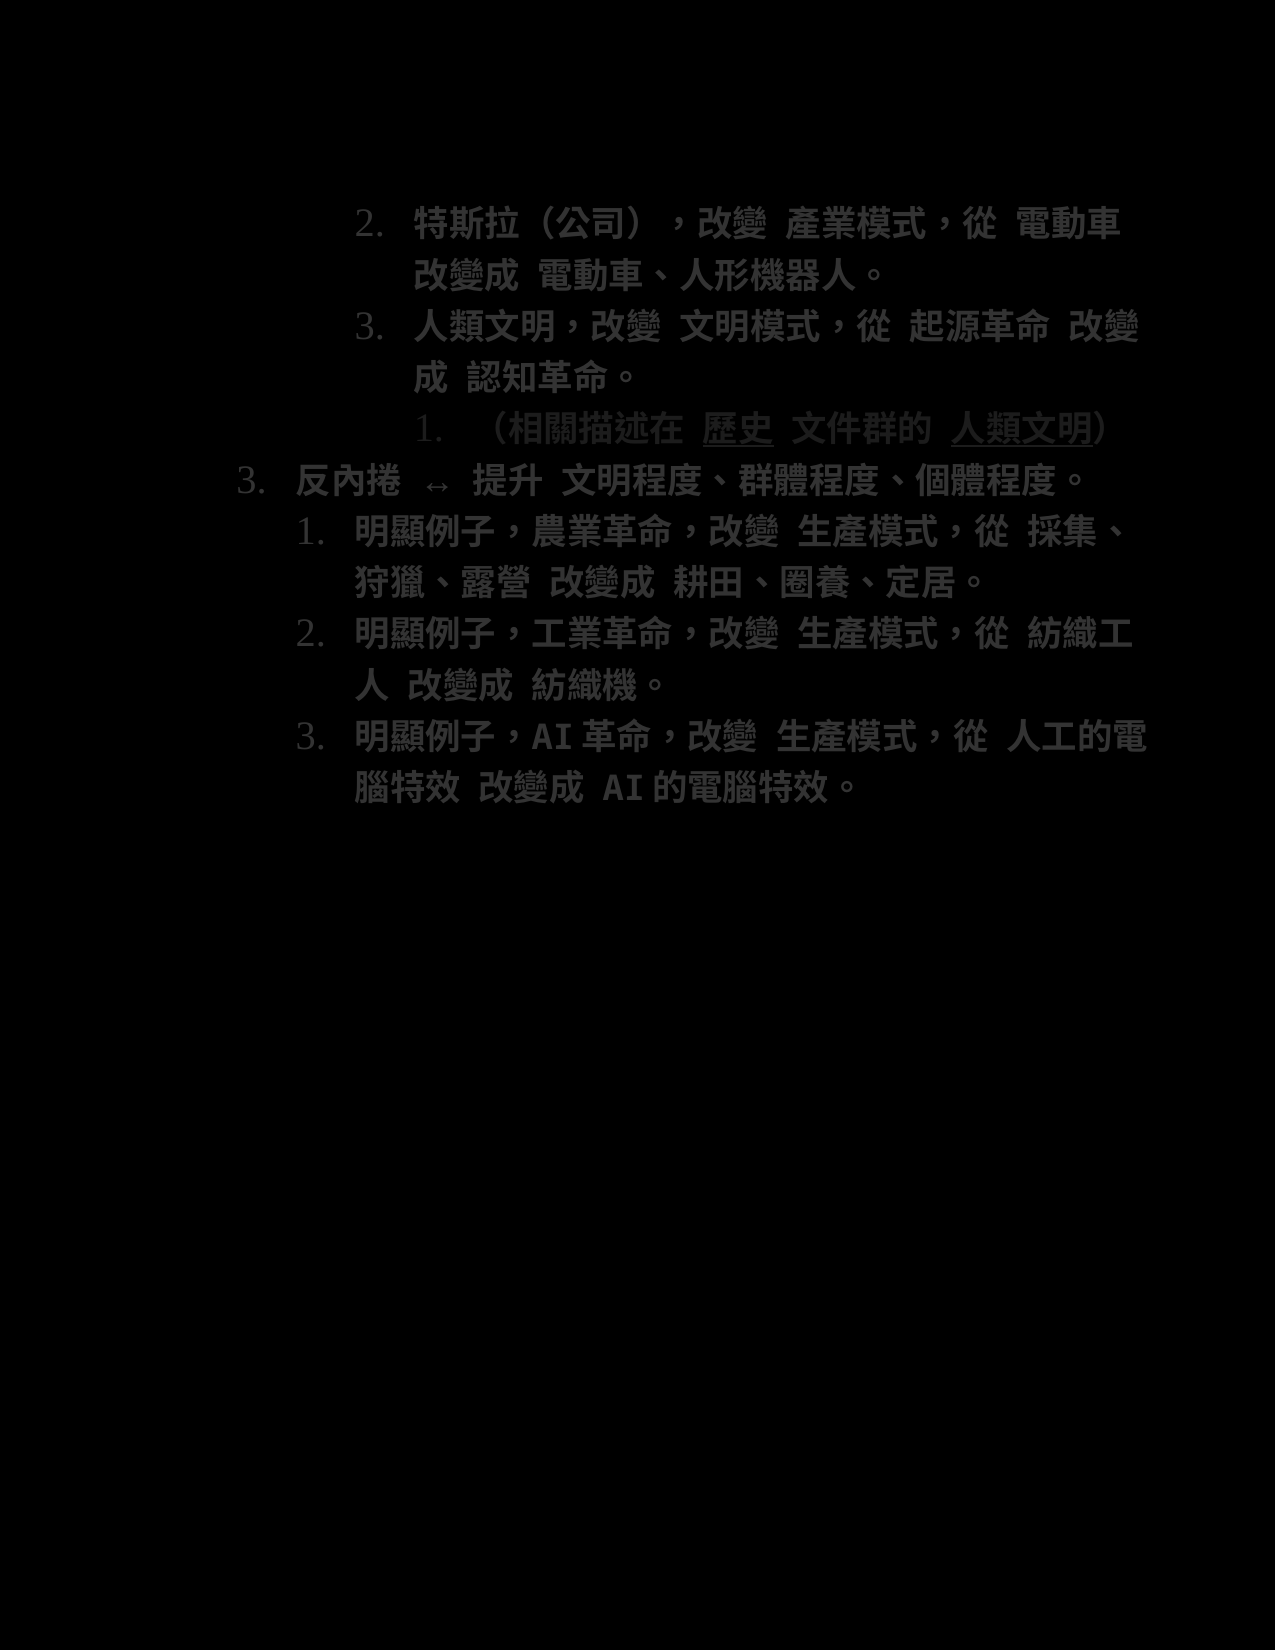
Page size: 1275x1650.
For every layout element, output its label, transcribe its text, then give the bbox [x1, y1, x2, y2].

list 特斯拉（公司），改變 產業模式，從 電動車 改變成 電動車、人形機器人。 [354, 196, 1157, 298]
list 人類文明，改變 文明模式，從 起源革命 改變成 認知革命。 [354, 298, 1157, 401]
list 反內捲 ↔ 提升 文明程度、群體程度、個體程度。 [236, 452, 1157, 503]
list 明顯例子，工業革命，改變 生產模式，從 紡織工人 改變成 紡織機。 [295, 606, 1157, 708]
list 明顯例子，農業革命，改變 生產模式，從 採集、狩獵、露營 改變成 耕田、圈養、定居。 [295, 503, 1157, 606]
list 明顯例子，AI革命，改變 生產模式，從 人工的電腦特效 改變成 AI的電腦特效。 [295, 708, 1157, 811]
list （相關描述在 歷史 文件群的 人類文明） [413, 401, 1157, 452]
